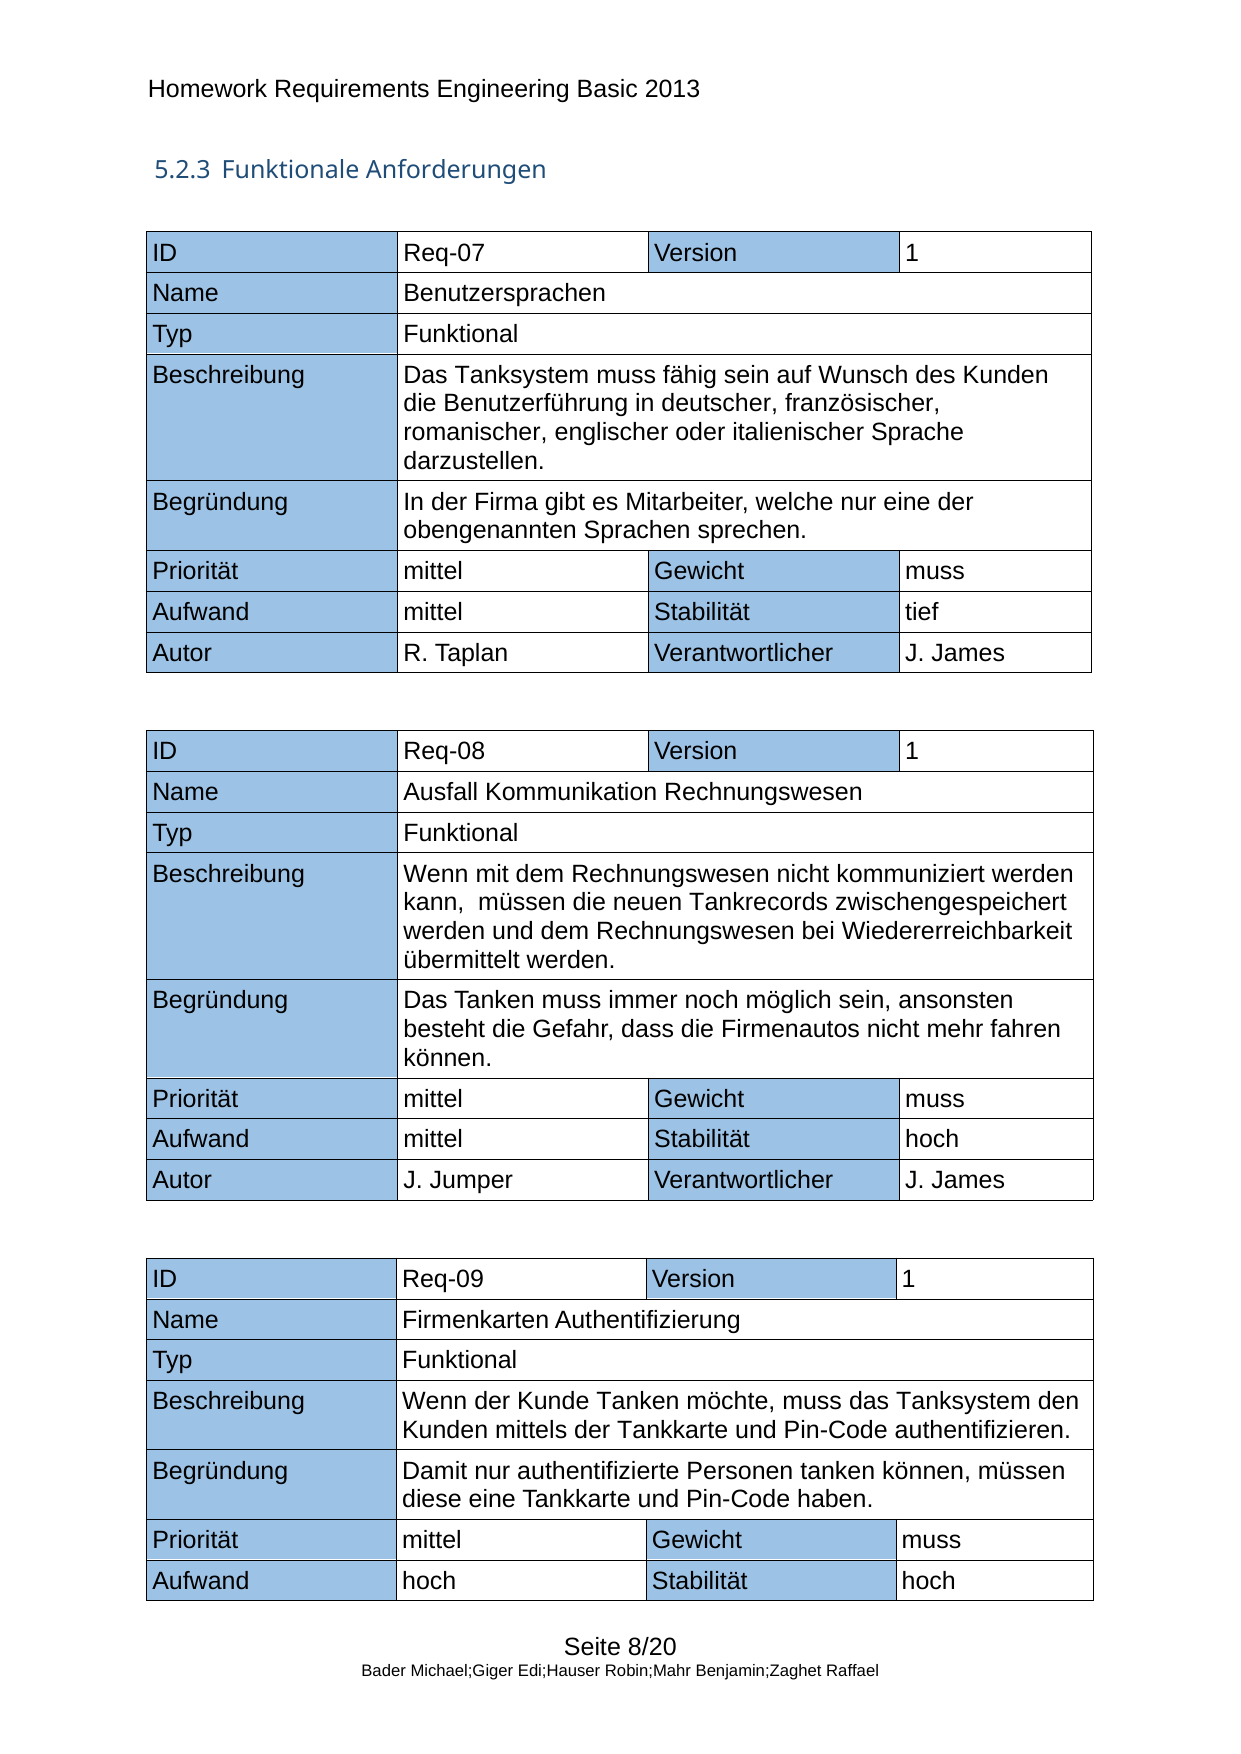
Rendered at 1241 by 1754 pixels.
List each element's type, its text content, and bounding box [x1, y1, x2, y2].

table_cell Aufwand [147, 1119, 397, 1159]
table_header ID [147, 232, 397, 272]
table_cell mittel [398, 551, 648, 591]
table_cell Priorität [147, 551, 397, 591]
table_cell hoch [897, 1561, 1093, 1600]
table_cell muss [900, 551, 1091, 591]
table_cell J. James [900, 633, 1091, 672]
table_cell Ausfall Kommunikation Rechnungswesen [398, 772, 1093, 812]
table_cell Beschreibung [147, 853, 397, 979]
table_cell Beschreibung [147, 355, 397, 480]
table_cell hoch [900, 1119, 1093, 1159]
table_cell Wenn der Kunde Tanken möchte, muss das Tanksystem den Kunden mittels der Tankkarte und Pin-Code authentifizieren. [397, 1381, 1093, 1449]
table_cell Gewicht [649, 1079, 899, 1118]
table_header ID [147, 731, 397, 771]
table_cell Autor [147, 633, 397, 672]
table_cell Benutzersprachen [398, 273, 1091, 313]
table_cell Verantwortlicher [649, 1160, 899, 1200]
table_header 1 [900, 232, 1091, 272]
table_header Version [647, 1259, 896, 1298]
table_header Version [649, 731, 899, 771]
table_cell Wenn mit dem Rechnungswesen nicht kommuniziert werden kann, müssen die neuen Tankrecords zwischengespeichert werden und dem Rechnungswesen bei Wiedererreichbarkeit übermittelt werden. [398, 853, 1093, 979]
table_cell Funktional [397, 1340, 1093, 1380]
table_cell Name [147, 1300, 396, 1339]
table_cell mittel [397, 1520, 646, 1559]
table_cell Begründung [147, 980, 397, 1077]
table_cell Damit nur authentifizierte Personen tanken können, müssen diese eine Tankkarte und Pin-Code haben. [397, 1450, 1093, 1519]
table_cell tief [900, 592, 1091, 631]
table_cell mittel [398, 1079, 648, 1118]
table_cell Name [147, 273, 397, 313]
table_cell mittel [398, 1119, 648, 1159]
table_cell Stabilität [647, 1561, 896, 1600]
table_cell Das Tanken muss immer noch möglich sein, ansonsten besteht die Gefahr, dass die Firmenautos nicht mehr fahren können. [398, 980, 1093, 1077]
subtitle Funktionale Anforderungen [148, 152, 1093, 186]
table_cell J. Jumper [398, 1160, 648, 1200]
table_header 1 [897, 1259, 1093, 1298]
table_cell Begründung [147, 481, 397, 550]
table_cell Funktional [398, 314, 1091, 353]
table_header Req-07 [398, 232, 648, 272]
table_cell hoch [397, 1561, 646, 1600]
table_cell Aufwand [147, 1561, 396, 1600]
table_cell Name [147, 772, 397, 812]
table_cell R. Taplan [398, 633, 648, 672]
table_cell muss [897, 1520, 1093, 1559]
table_cell Aufwand [147, 592, 397, 631]
table_cell Stabilität [649, 1119, 899, 1159]
table_cell Priorität [147, 1520, 396, 1559]
table_cell Autor [147, 1160, 397, 1200]
table_cell Funktional [398, 813, 1093, 852]
table_cell muss [900, 1079, 1093, 1118]
table_cell mittel [398, 592, 648, 631]
table_cell Firmenkarten Authentifizierung [397, 1300, 1093, 1339]
table_header 1 [900, 731, 1093, 771]
table_header Req-09 [397, 1259, 646, 1298]
table_cell Verantwortlicher [649, 633, 899, 672]
table_cell Gewicht [649, 551, 899, 591]
table_cell Typ [147, 813, 397, 852]
table_cell Priorität [147, 1079, 397, 1118]
table_header Req-08 [398, 731, 648, 771]
table_cell Stabilität [649, 592, 899, 631]
table_header ID [147, 1259, 396, 1298]
table_header Version [649, 232, 899, 272]
table_cell Typ [147, 1340, 396, 1380]
table_cell Typ [147, 314, 397, 353]
table_cell Gewicht [647, 1520, 896, 1559]
table_cell Begründung [147, 1450, 396, 1519]
table_cell J. James [900, 1160, 1093, 1200]
table_cell Das Tanksystem muss fähig sein auf Wunsch des Kunden die Benutzerführung in deutscher, französischer, romanischer, englischer oder italienischer Sprache darzustellen. [398, 355, 1091, 480]
table_cell Beschreibung [147, 1381, 396, 1449]
table_cell In der Firma gibt es Mitarbeiter, welche nur eine der obengenannten Sprachen sprechen. [398, 481, 1091, 550]
